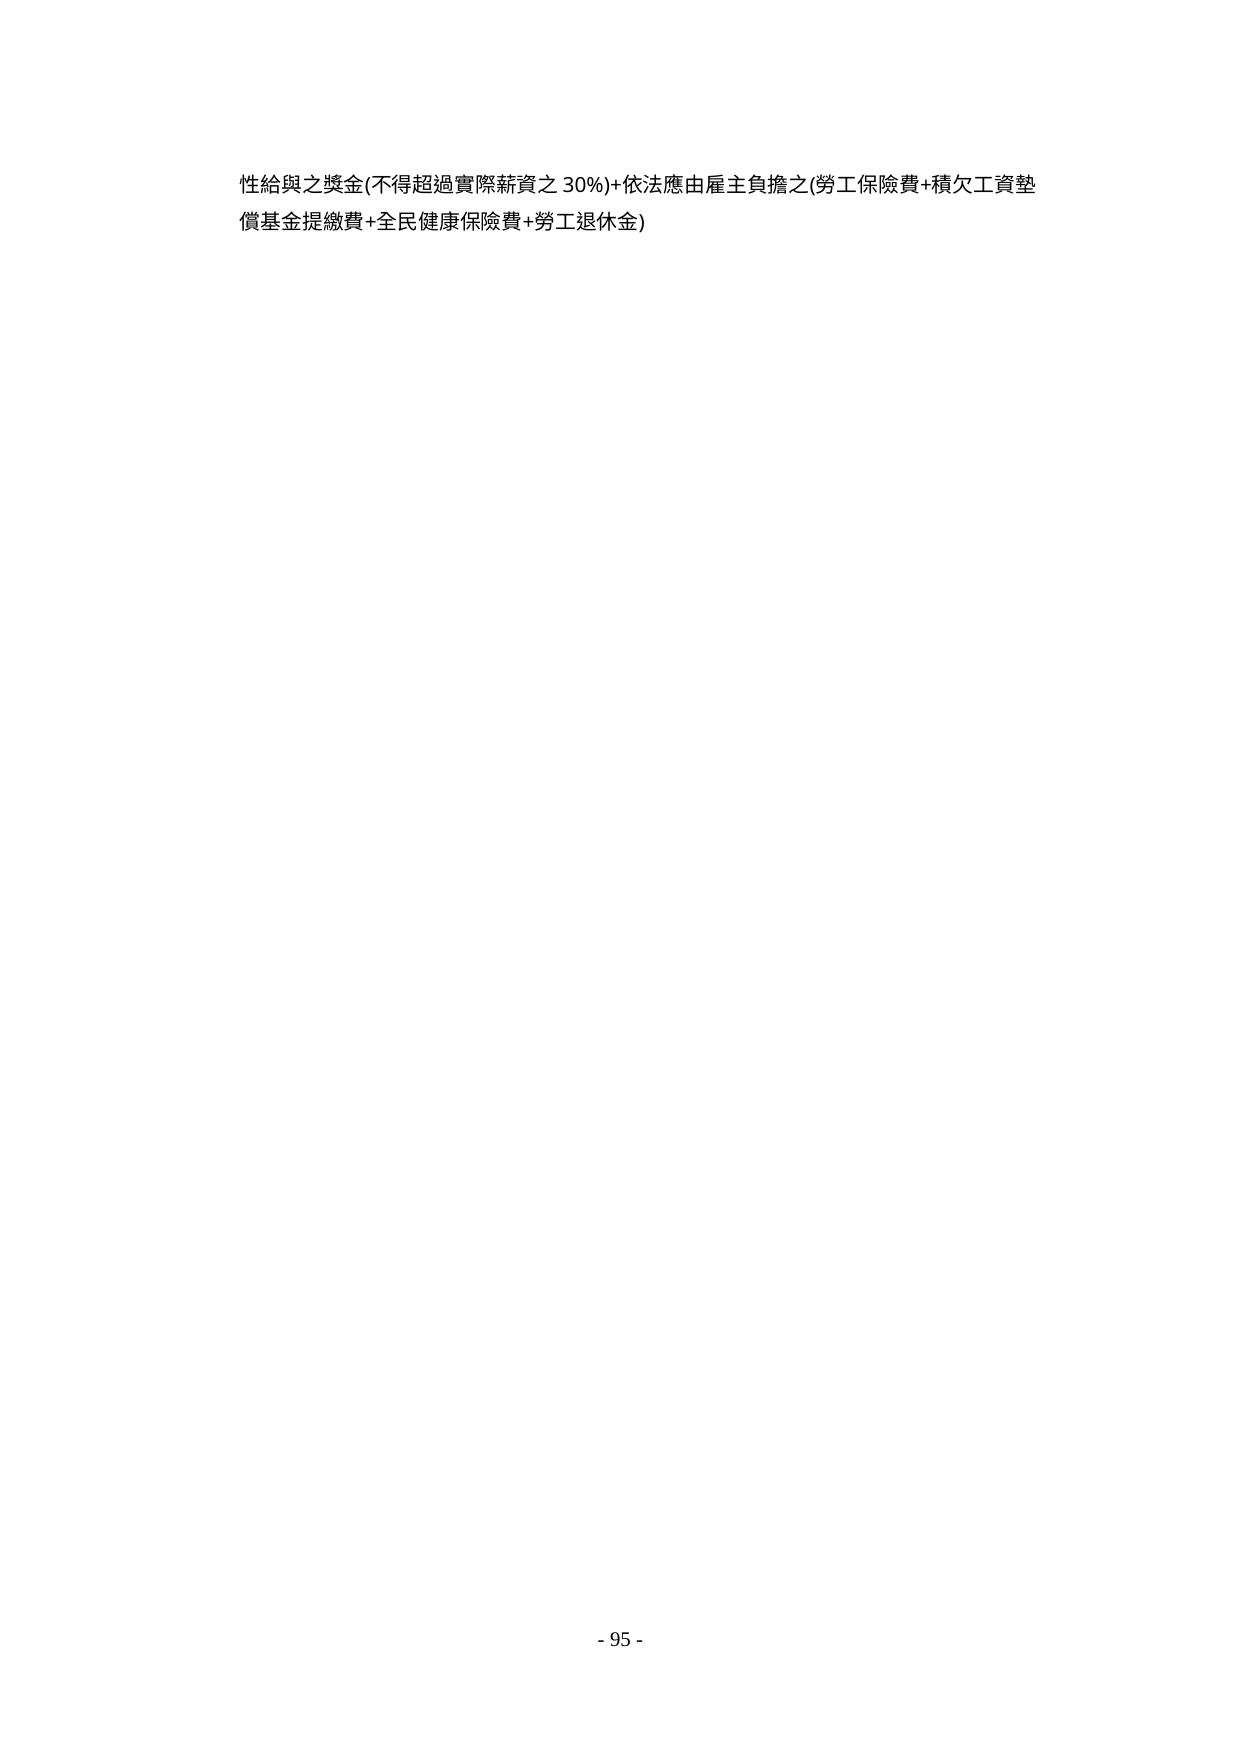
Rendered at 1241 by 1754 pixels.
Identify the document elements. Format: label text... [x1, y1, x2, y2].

text 性給與之獎金(不得超過實際薪資之30%)+依法應由雇主負擔之(勞工保險費+積欠工資墊償基金提繳費+全民健康保險費+勞工退休金) [187, 164, 1053, 239]
